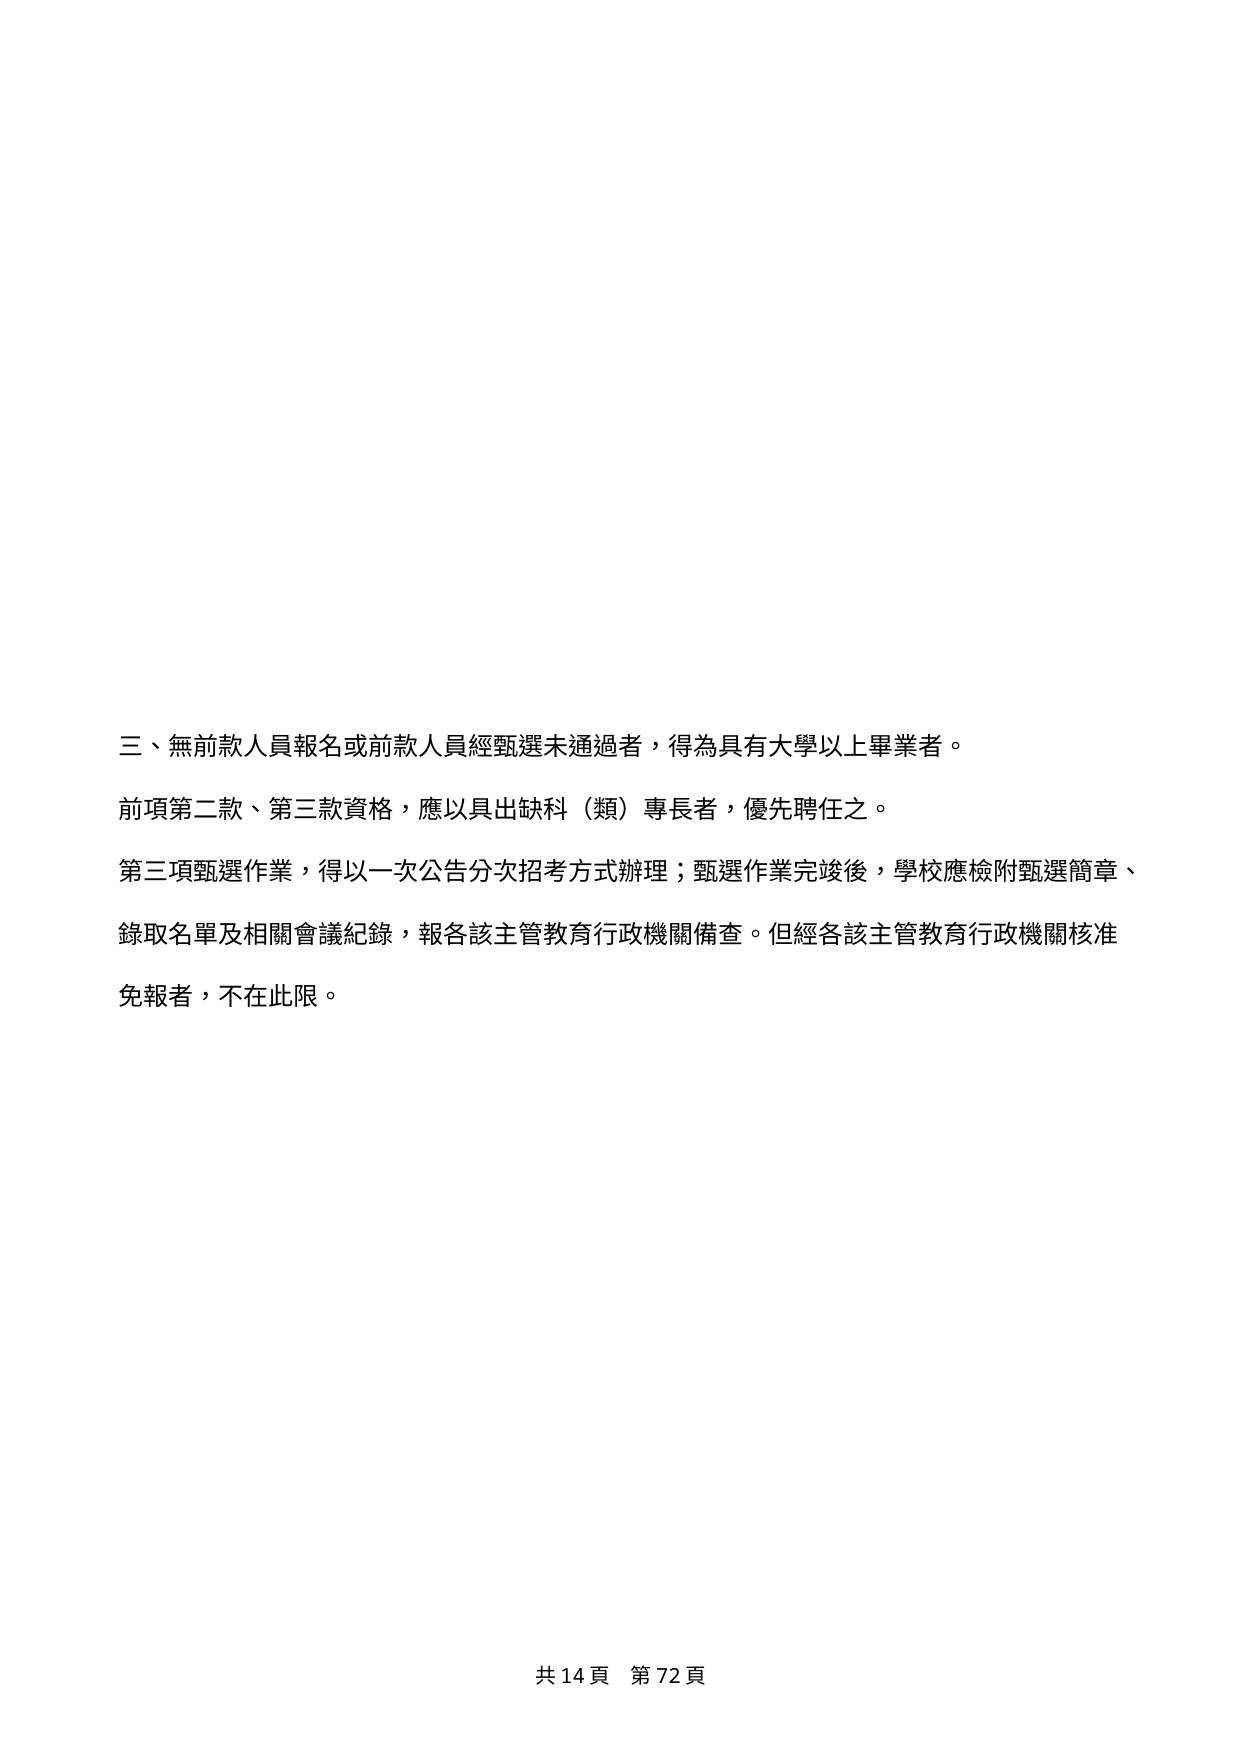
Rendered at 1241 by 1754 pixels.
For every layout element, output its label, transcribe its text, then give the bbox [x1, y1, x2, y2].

text 前項第二款、第三款資格，應以具出缺科（類）專長者，優先聘任之。 [118, 766, 1122, 828]
text 第三項甄選作業，得以一次公告分次招考方式辦理；甄選作業完竣後，學校應檢附甄選簡章、錄取名單及相關會議紀錄，報各該主管教育行政機關備查。但經各該主管教育行政機關核准免報者，不在此限。 [118, 828, 1122, 1016]
text 三、無前款人員報名或前款人員經甄選未通過者，得為具有大學以上畢業者。 [118, 703, 1122, 766]
